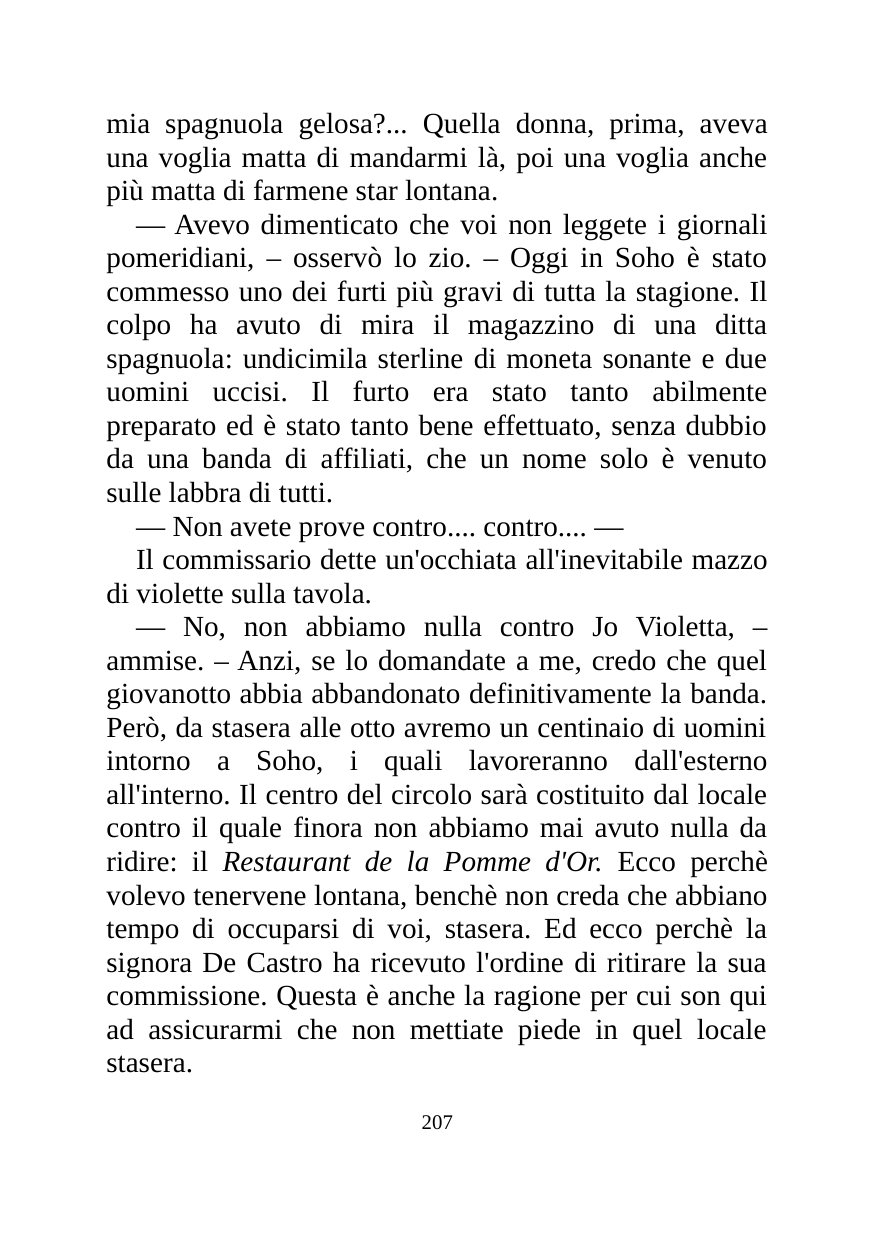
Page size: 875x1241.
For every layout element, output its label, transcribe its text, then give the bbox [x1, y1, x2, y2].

text — Non avete prove contro.... contro.... — [106, 509, 768, 542]
text — Avevo dimenticato che voi non leggete i giornali pomeridiani, – osservò lo zio. – Oggi in Soho è stato commesso uno dei furti più gravi di tutta la stagione. Il colpo ha avuto di mira il magazzino di una ditta spagnuola: undicimila sterline di moneta sonante e due uomini uccisi. Il furto era stato tanto abilmente preparato ed è stato tanto bene effettuato, senza dubbio da una banda di affiliati, che un nome solo è venuto sulle labbra di tutti. [106, 207, 768, 509]
text — No, non abbiamo nulla contro Jo Violetta, – ammise. – Anzi, se lo domandate a me, credo che quel giovanotto abbia abbandonato definitivamente la banda. Però, da stasera alle otto avremo un centinaio di uomini intorno a Soho, i quali lavoreranno dall'esterno all'interno. Il centro del circolo sarà costituito dal locale contro il quale finora non abbiamo mai avuto nulla da ridire: il Restaurant de la Pomme d'Or. Ecco perchè volevo tenervene lontana, benchè non creda che abbiano tempo di occuparsi di voi, stasera. Ed ecco perchè la signora De Castro ha ricevuto l'ordine di ritirare la sua commissione. Questa è anche la ragione per cui son qui ad assicurarmi che non mettiate piede in quel locale stasera. [106, 609, 768, 1079]
text mia spagnuola gelosa?... Quella donna, prima, aveva una voglia matta di mandarmi là, poi una voglia anche più matta di farmene star lontana. [106, 106, 768, 207]
text Il commissario dette un'occhiata all'inevitabile mazzo di violette sulla tavola. [106, 542, 768, 609]
